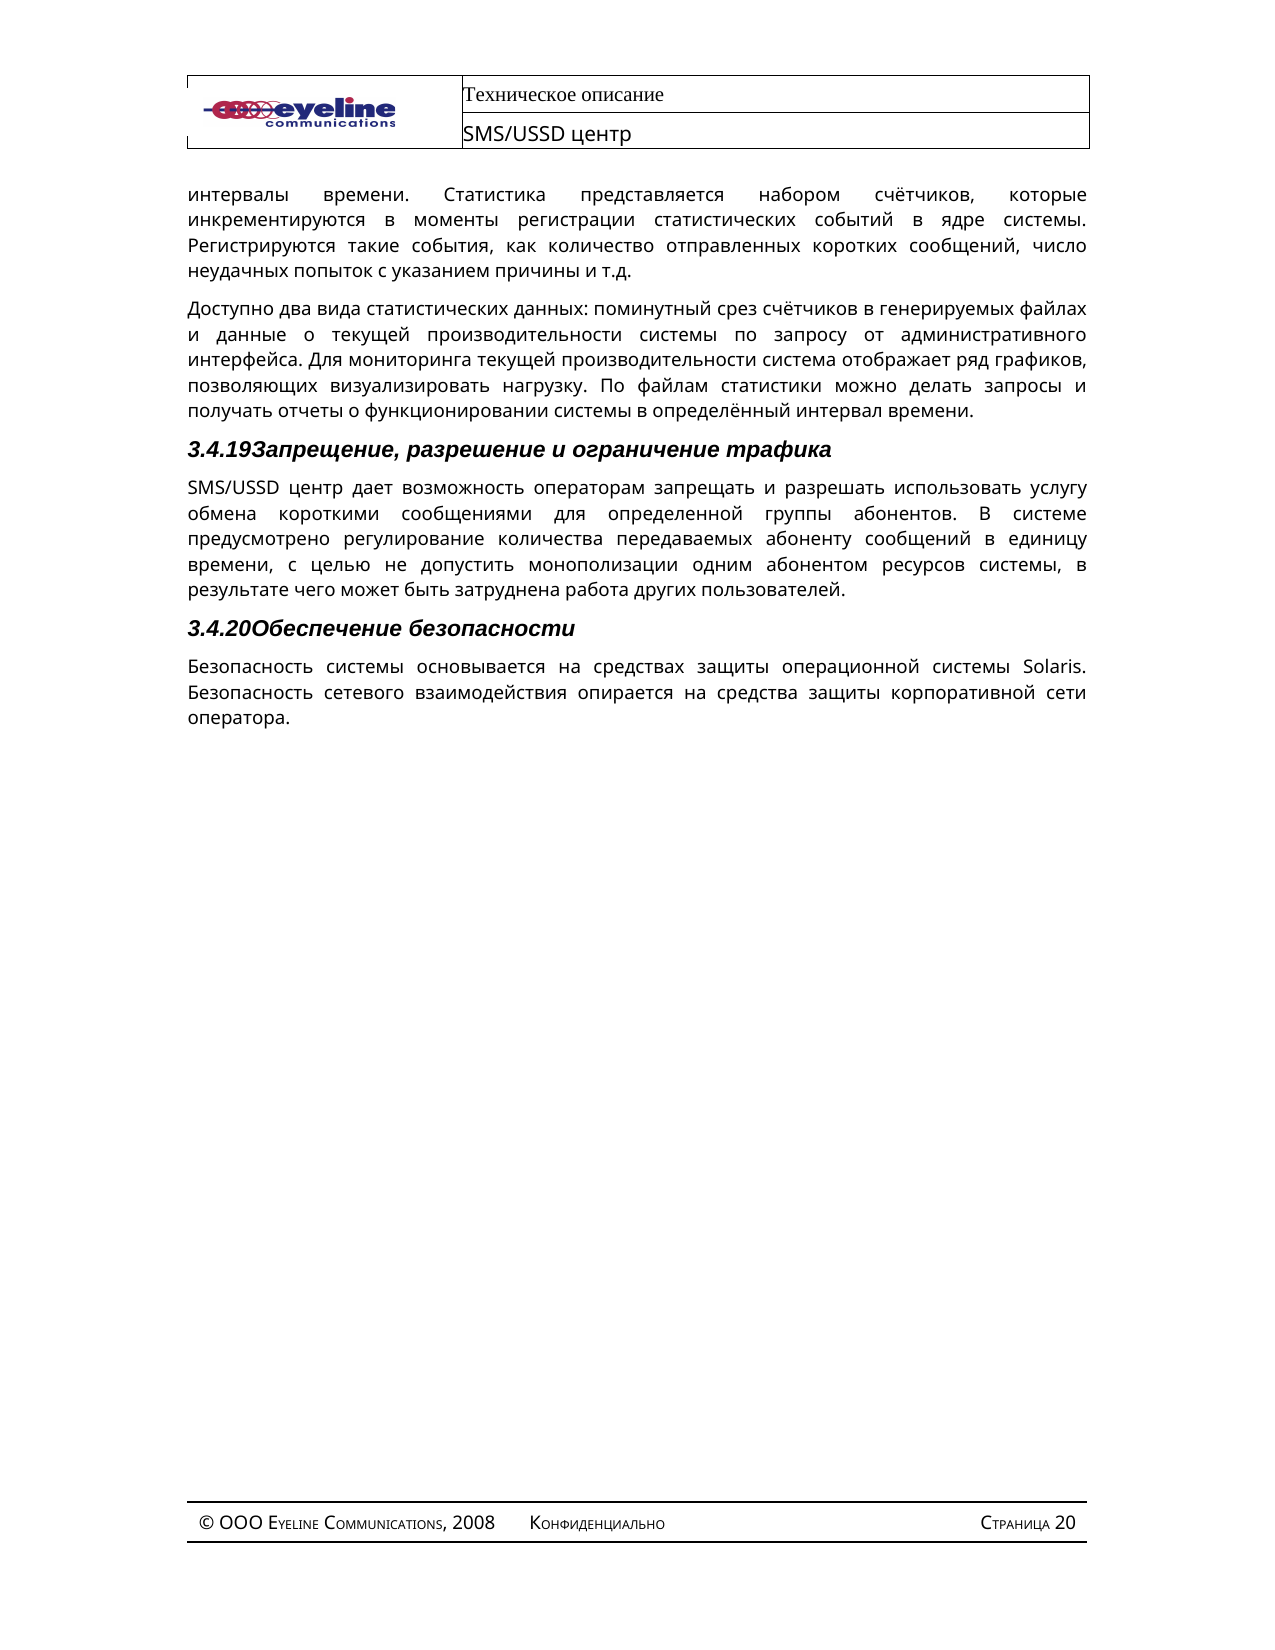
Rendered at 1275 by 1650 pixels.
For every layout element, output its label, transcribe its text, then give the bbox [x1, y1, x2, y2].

subtitle Обеспечение безопасности [187, 615, 1088, 641]
text SMS/USSD центр дает возможность операторам запрещать и разрешать использовать услугу обмена короткими сообщениями для определенной группы абонентов. В системе предусмотрено регулирование количества передаваемых абоненту сообщений в единицу времени, с целью не допустить монополизации одним абонентом ресурсов системы, в результате чего может быть затруднена работа других пользователей. [187, 475, 1088, 602]
text Доступно два вида статистических данных: поминутный срез счётчиков в генерируемых файлах и данные о текущей производительности системы по запросу от административного интерфейса. Для мониторинга текущей производительности система отображает ряд графиков, позволяющих визуализировать нагрузку. По файлам статистики можно делать запросы и получать отчеты о функционировании системы в определённый интервал времени. [187, 296, 1088, 423]
picture [203, 97, 396, 127]
text Безопасность системы основывается на средствах защиты операционной системы Solaris. Безопасность сетевого взаимодействия опирается на средства защиты корпоративной сети оператора. [187, 654, 1088, 730]
subtitle Запрещение, разрешение и ограничение трафика [187, 436, 1088, 462]
text интервалы времени. Статистика представляется набором счётчиков, которые инкрементируются в моменты регистрации статистических событий в ядре системы. Регистрируются такие события, как количество отправленных коротких сообщений, число неудачных попыток с указанием причины и т.д. [187, 181, 1088, 283]
